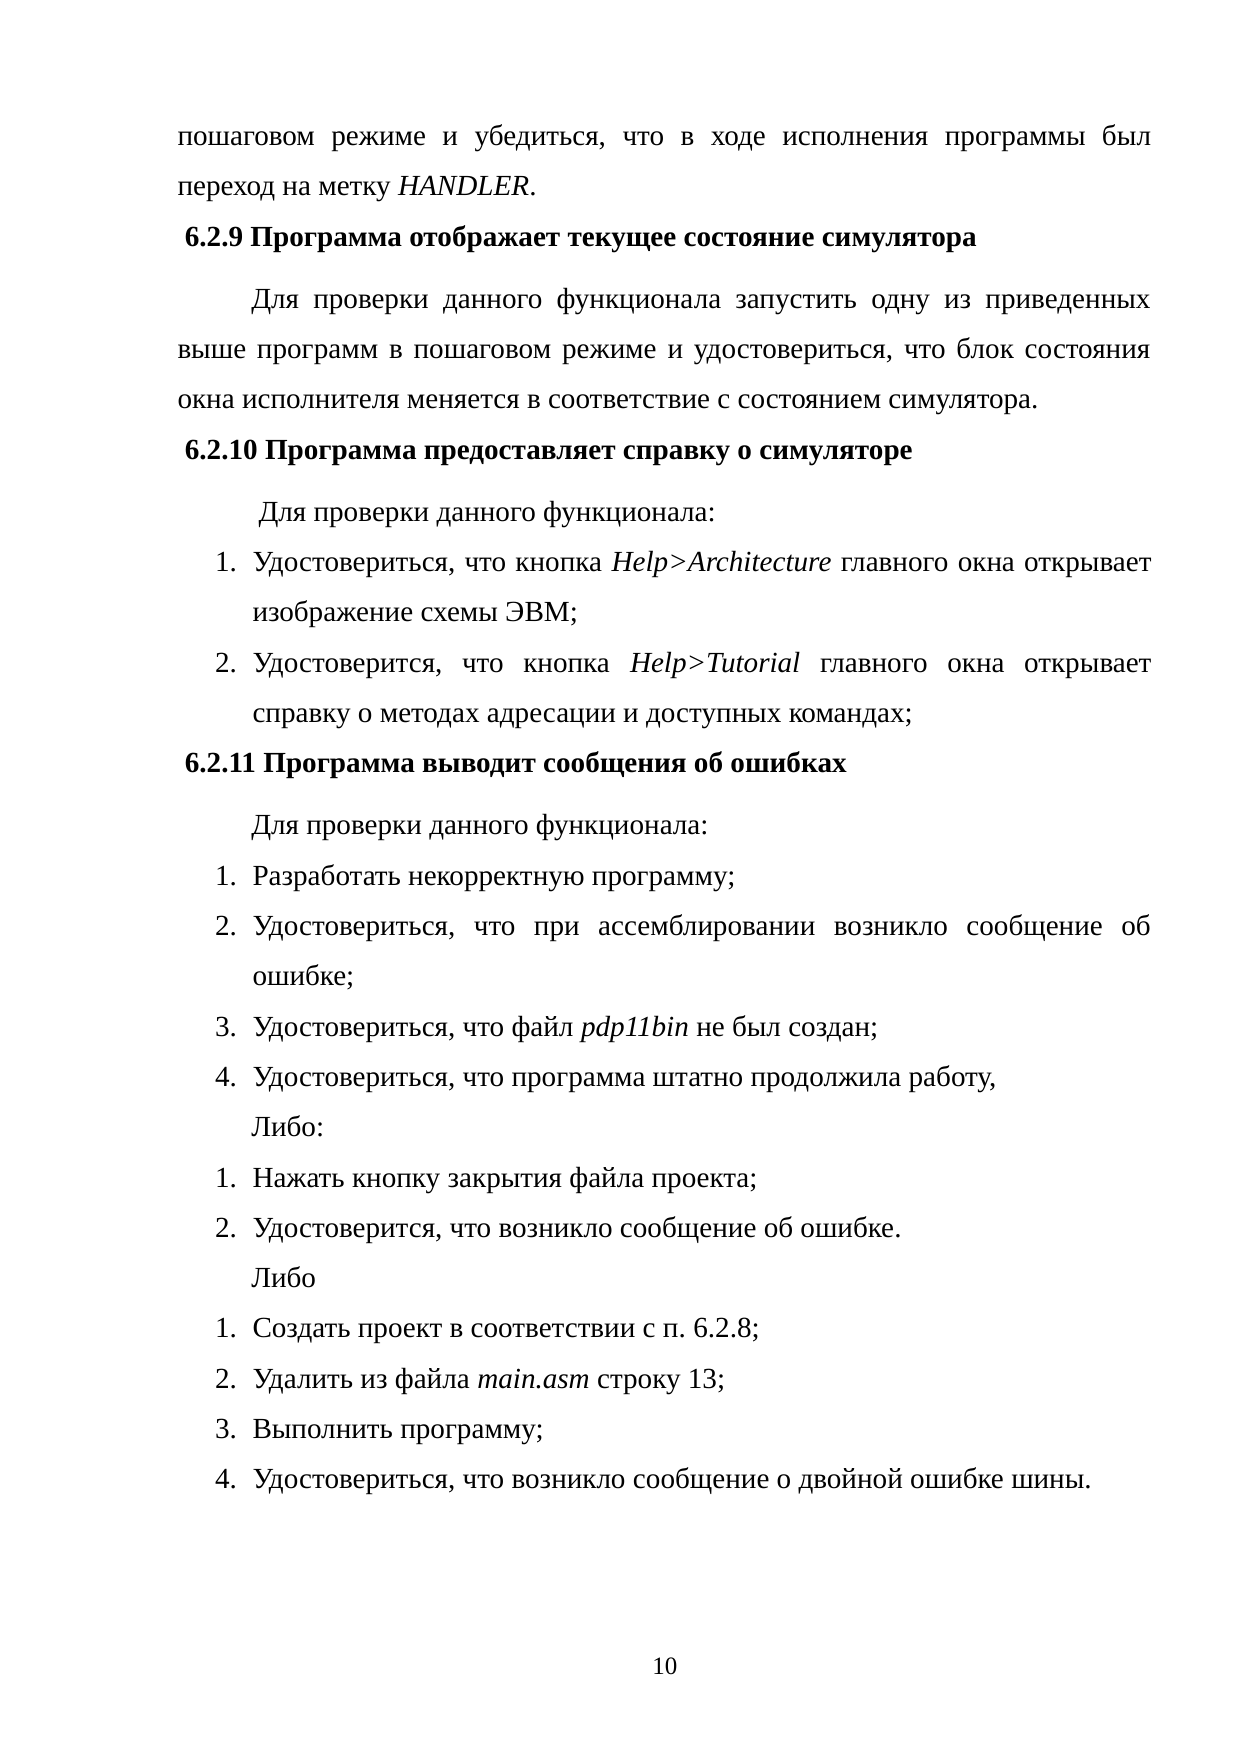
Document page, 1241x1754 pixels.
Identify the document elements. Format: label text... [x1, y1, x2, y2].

text пошаговом режиме и убедиться, что в ходе исполнения программы был переход на метку HANDLER. [177, 118, 1152, 202]
list Удостоверится, что кнопка Help>Tutorial главного окна открывает справку о методах адресации и доступных командах; [215, 645, 1152, 729]
list Удостовериться, что кнопка Help>Architecture главного окна открывает изображение схемы ЭВМ; [215, 544, 1152, 628]
list Удостоверится, что возникло сообщение об ошибке. [215, 1210, 1152, 1243]
list Удостовериться, что возникло сообщение о двойной ошибке шины. [215, 1462, 1152, 1495]
list Нажать кнопку закрытия файла проекта; [215, 1160, 1152, 1193]
text Для проверки данного функционала запустить одну из приведенных выше программ в пошаговом режиме и удостовериться, что блок состояния окна исполнителя меняется в соответствие с состоянием симулятора. [177, 281, 1152, 415]
list Удалить из файла main.asm строку 13; [215, 1361, 1152, 1394]
list Удостовериться, что файл pdp11bin не был создан; [215, 1009, 1152, 1042]
list Выполнить программу; [215, 1411, 1152, 1445]
subtitle Программа отображает текущее состояние симулятора [177, 219, 1152, 252]
text Для проверки данного функционала: [177, 494, 1152, 527]
list Создать проект в соответствии с п. 6.2.8; [215, 1311, 1152, 1344]
text Либо [177, 1260, 1152, 1294]
text Для проверки данного функционала: [177, 807, 1152, 841]
list Удостовериться, что программа штатно продолжила работу, [215, 1059, 1152, 1093]
subtitle Программа предоставляет справку о симуляторе [177, 432, 1152, 465]
list Разработать некорректную программу; [215, 858, 1152, 891]
list Удостовериться, что при ассемблировании возникло сообщение об ошибке; [215, 908, 1152, 992]
subtitle Программа выводит сообщения об ошибках [177, 745, 1152, 779]
text Либо: [177, 1109, 1152, 1143]
